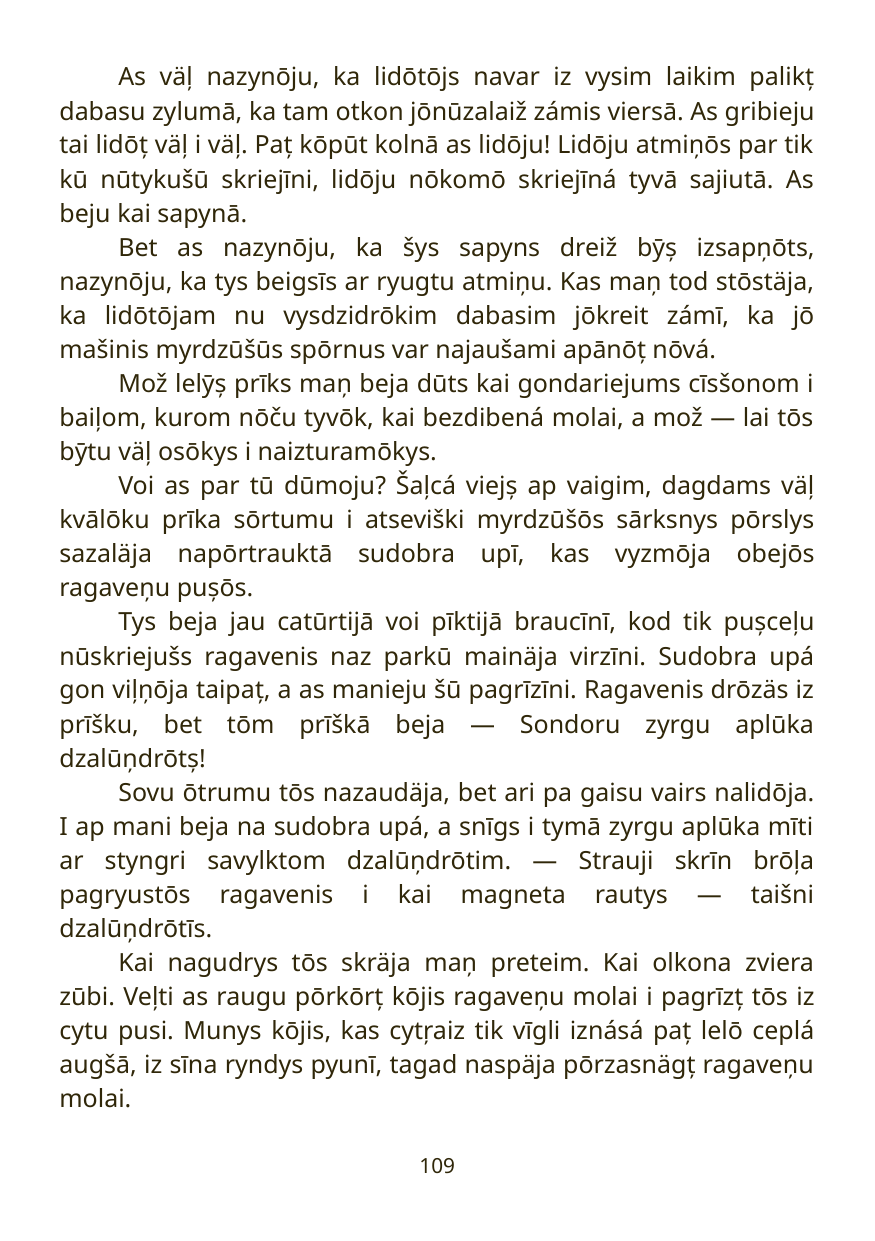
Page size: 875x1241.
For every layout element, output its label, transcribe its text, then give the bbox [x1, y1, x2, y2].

text Bet as nazynōju, ka šys sapyns dreiž bȳș izsapņōts, nazynōju, ka tys beigsīs ar ryugtu atmiņu. Kas maņ tod stōstäja, ka lidōtōjam nu vysdzidrōkim dabasim jōkreit zámī, ka jō mašinis myrdzūšūs spōrnus var najaušami apānōț nōvá. [59, 229, 815, 366]
text Sovu ōtrumu tōs nazaudäja, bet ari pa gaisu vairs nalidōja. I ap mani beja na sudobra upá, a snīgs i tymā zyrgu aplūka mīti ar styngri savylktom dzalūņdrōtim. — Strauji skrīn brōļa pagryustōs ragavenis i kai magneta rautys — taišni dzalūņdrōtīs. [59, 774, 815, 945]
text Tys beja jau catūrtijā voi pīktijā braucīnī, kod tik pușceļu nūskriejušs ragavenis naz parkū mainäja virzīni. Sudobra upá gon viļņōja taipaț, a as manieju šū pagrīzīni. Ragavenis drōzäs iz prīšku, bet tōm prīškā beja — Sondoru zyrgu aplūka dzalūņdrōtș! [59, 604, 815, 774]
text As väļ nazynōju, ka lidōtōjs navar iz vysim laikim palikț dabasu zylumā, ka tam otkon jōnūzalaiž zámis viersā. As gribieju tai lidōț väļ i väļ. Paț kōpūt kolnā as lidōju! Lidōju atmiņōs par tik kū nūtykušū skriejīni, lidōju nōkomō skriejīná tyvā sajiutā. As beju kai sapynā. [59, 59, 815, 229]
text Kai nagudrys tōs skräja maņ preteim. Kai olkona zviera zūbi. Veļti as raugu pōrkōrț kōjis ragaveņu molai i pagrīzț tōs iz cytu pusi. Munys kōjis, kas cytŗaiz tik vīgli iznásá paț lelō ceplá augšā, iz sīna ryndys pyunī, tagad naspäja pōrzasnägț ragaveņu molai. [59, 945, 815, 1115]
text Voi as par tū dūmoju? Šaļcá viejș ap vaigim, dagdams väļ kvālōku prīka sōrtumu i atseviški myrdzūšōs sārksnys pōrslys sazaläja napōrtrauktā sudobra upī, kas vyzmōja obejōs ragaveņu pușōs. [59, 468, 815, 604]
text Mož lelȳș prīks maņ beja dūts kai gondariejums cīsšonom i baiļom, kurom nōču tyvōk, kai bezdibená molai, a mož — lai tōs bȳtu väļ osōkys i naizturamōkys. [59, 366, 815, 468]
